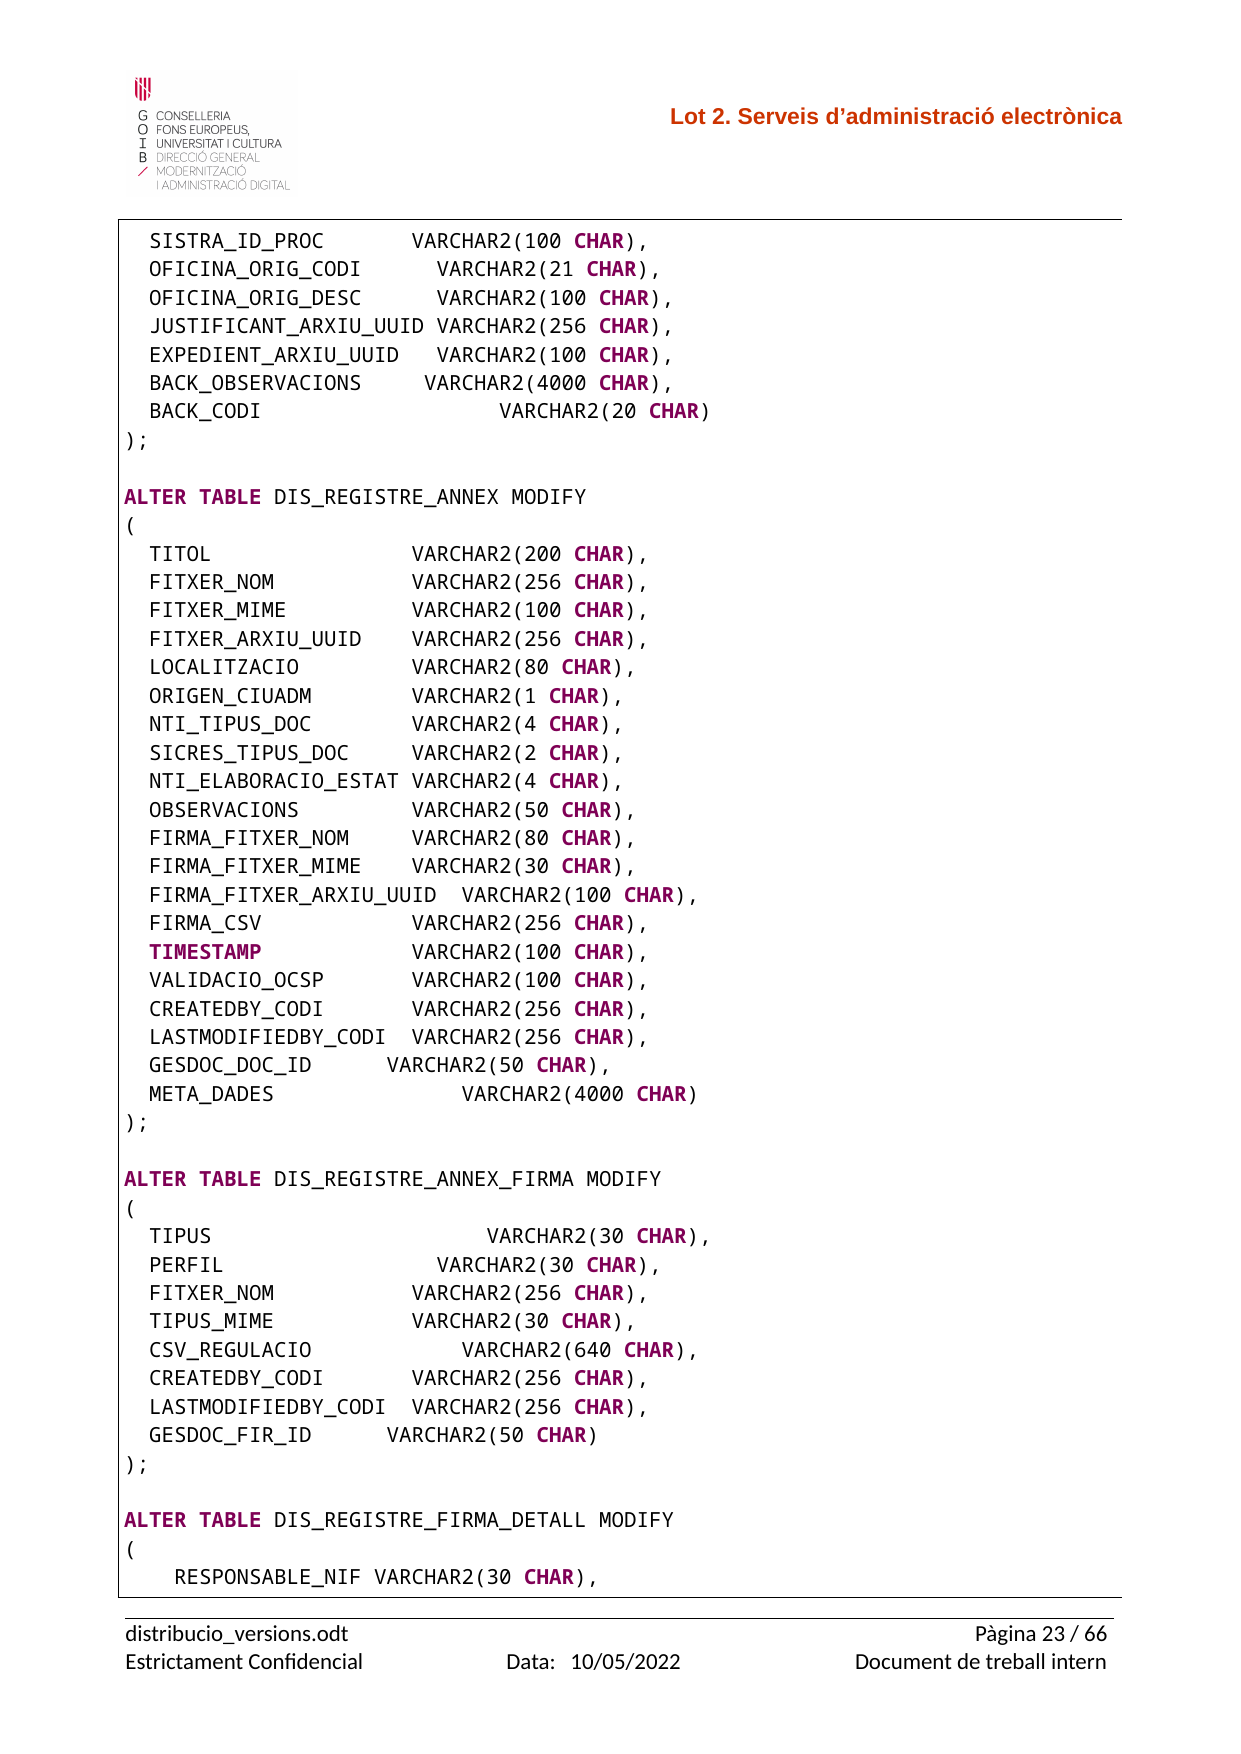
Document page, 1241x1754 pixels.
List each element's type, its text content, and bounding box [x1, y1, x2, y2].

table_header SISTRA_ID_PROC VARCHAR2(100 CHAR), OFICINA_ORIG_CODI VARCHAR2(21 CHAR), OFICINA_ORIG_DESC VARCHAR2(100 CHAR), JUSTIFICANT_ARXIU_UUID VARCHAR2(256 CHAR), EXPEDIENT_ARXIU_UUID VARCHAR2(100 CHAR), BACK_OBSERVACIONS VARCHAR2(4000 CHAR), BACK_CODI VARCHAR2(20 CHAR) ); ALTER TABLE DIS_REGISTRE_ANNEX MODIFY ( TITOL VARCHAR2(200 CHAR), FITXER_NOM VARCHAR2(256 CHAR), FITXER_MIME VARCHAR2(100 CHAR), FITXER_ARXIU_UUID VARCHAR2(256 CHAR), LOCALITZACIO VARCHAR2(80 CHAR), ORIGEN_CIUADM VARCHAR2(1 CHAR), NTI_TIPUS_DOC VARCHAR2(4 CHAR), SICRES_TIPUS_DOC VARCHAR2(2 CHAR), NTI_ELABORACIO_ESTAT VARCHAR2(4 CHAR), OBSERVACIONS VARCHAR2(50 CHAR), FIRMA_FITXER_NOM VARCHAR2(80 CHAR), FIRMA_FITXER_MIME VARCHAR2(30 CHAR), FIRMA_FITXER_ARXIU_UUID VARCHAR2(100 CHAR), FIRMA_CSV VARCHAR2(256 CHAR), TIMESTAMP VARCHAR2(100 CHAR), VALIDACIO_OCSP VARCHAR2(100 CHAR), CREATEDBY_CODI VARCHAR2(256 CHAR), LASTMODIFIEDBY_CODI VARCHAR2(256 CHAR), GESDOC_DOC_ID VARCHAR2(50 CHAR), META_DADES VARCHAR2(4000 CHAR) ); ALTER TABLE DIS_REGISTRE_ANNEX_FIRMA MODIFY ( TIPUS VARCHAR2(30 CHAR), PERFIL VARCHAR2(30 CHAR), FITXER_NOM VARCHAR2(256 CHAR), TIPUS_MIME VARCHAR2(30 CHAR), CSV_REGULACIO VARCHAR2(640 CHAR), CREATEDBY_CODI VARCHAR2(256 CHAR), LASTMODIFIEDBY_CODI VARCHAR2(256 CHAR), GESDOC_FIR_ID VARCHAR2(50 CHAR) ); ALTER TABLE DIS_REGISTRE_FIRMA_DETALL MODIFY ( RESPONSABLE_NIF VARCHAR2(30 CHAR), [119, 220, 1122, 1597]
picture [126, 70, 299, 197]
